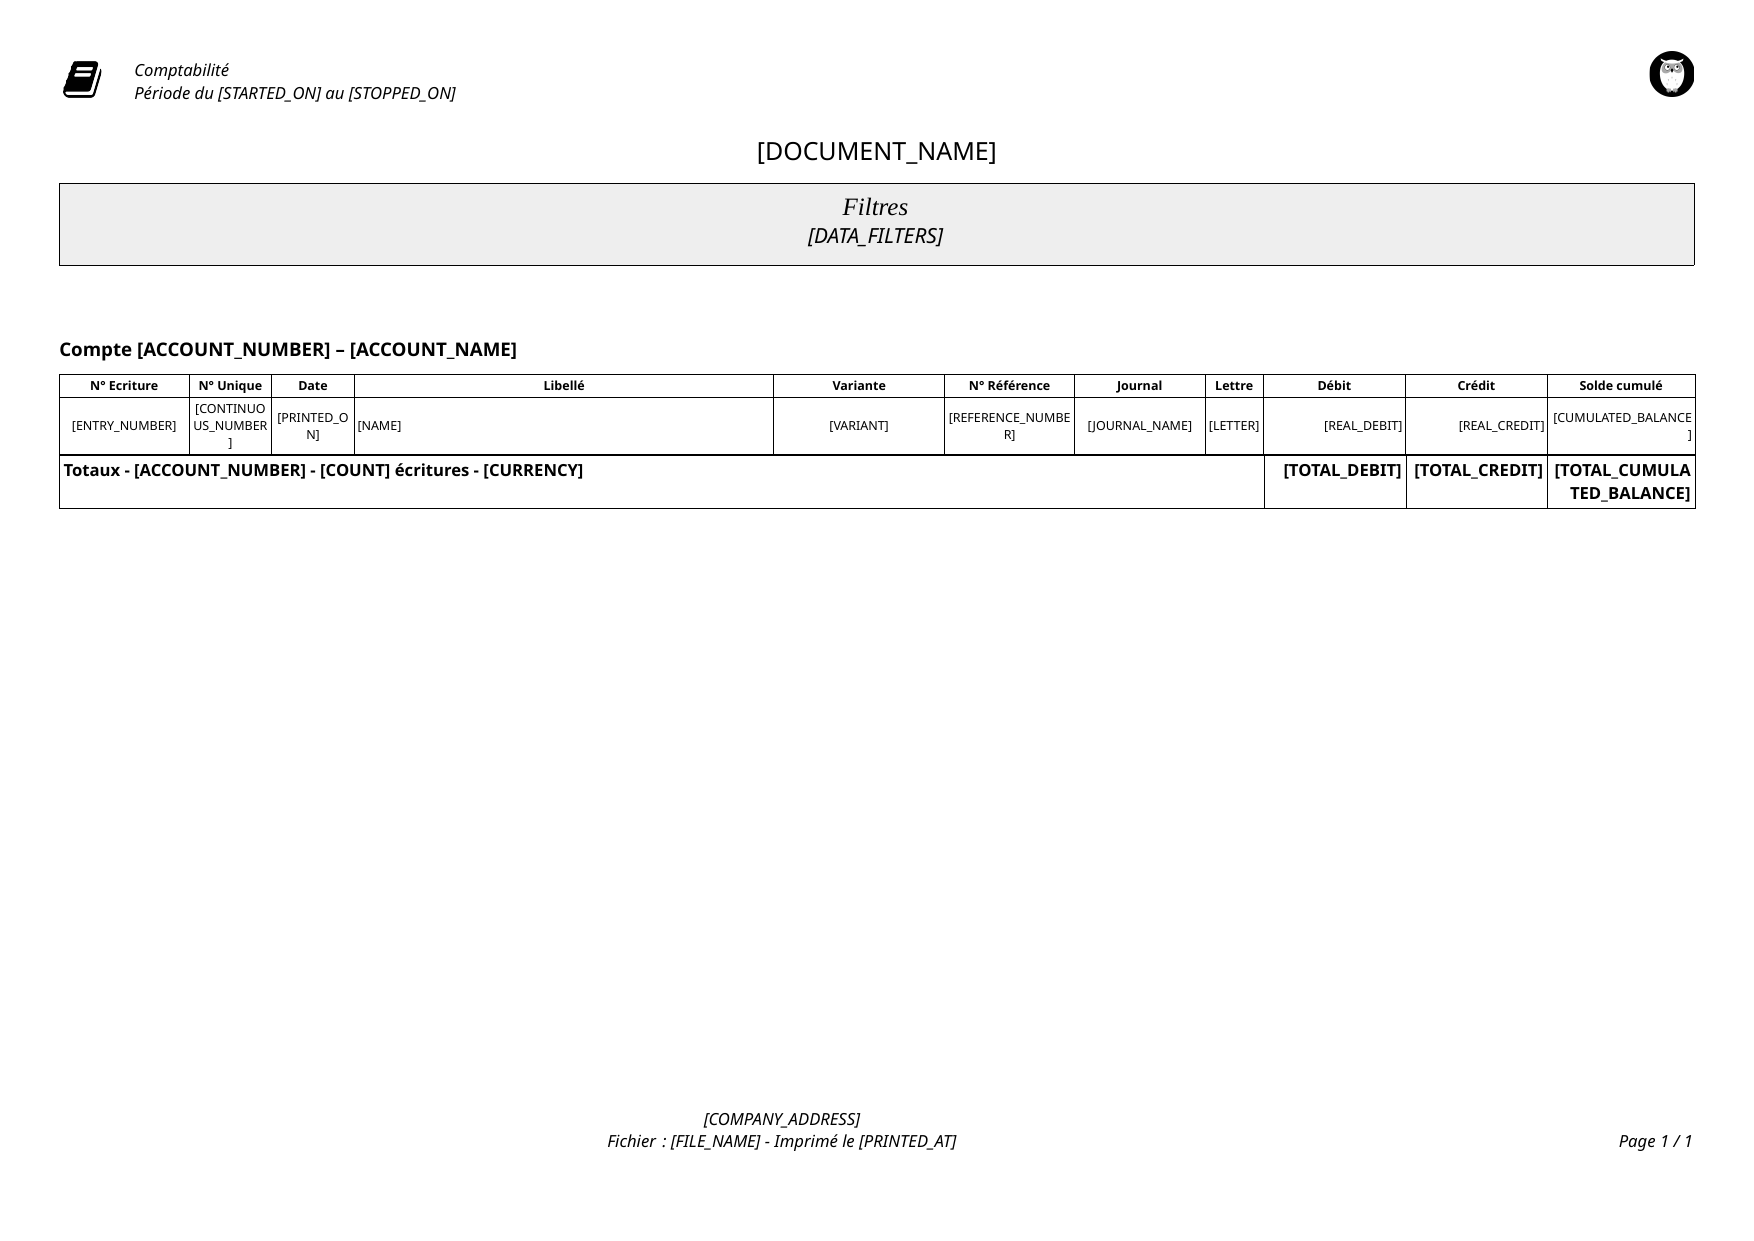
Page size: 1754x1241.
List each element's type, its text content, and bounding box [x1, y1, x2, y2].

table_cell [REAL_CREDIT] [1406, 398, 1547, 454]
table_cell [CONTINUOUS_NUMBER] [190, 398, 271, 454]
table_cell [JOURNAL_NAME] [1075, 398, 1205, 454]
table_cell [ENTRY_NUMBER] [60, 398, 189, 454]
title Compte [ACCOUNT_NUMBER] – [ACCOUNT_NAME] [59, 336, 1694, 362]
table_cell [PRINTED_ON] [272, 398, 354, 454]
table_header N° Unique [190, 375, 271, 397]
table_cell [CUMULATED_BALANCE] [1548, 398, 1695, 454]
table_cell [VARIANT] [774, 398, 944, 454]
picture [1649, 51, 1694, 97]
table_header Lettre [1206, 375, 1263, 397]
table_header Date [272, 375, 354, 397]
table_header Variante [774, 375, 944, 397]
table_header [TOTAL_CUMULATED_BALANCE] [1548, 456, 1695, 508]
table_cell [REFERENCE_NUMBER] [945, 398, 1074, 454]
table_header Débit [1264, 375, 1405, 397]
table_header Totaux - [ACCOUNT_NUMBER] - [COUNT] écritures - [CURRENCY] [60, 456, 1264, 508]
table_cell [NAME] [355, 398, 773, 454]
picture [63, 58, 102, 101]
table_header Solde cumulé [1548, 375, 1695, 397]
text Filtres [68, 192, 1685, 221]
table_header N° Référence [945, 375, 1074, 397]
table_header Crédit [1406, 375, 1547, 397]
table_header [TOTAL_CREDIT] [1407, 456, 1547, 508]
table_header Journal [1075, 375, 1205, 397]
text [DOCUMENT_NAME] [59, 134, 1694, 168]
table_header N° Ecriture [60, 375, 189, 397]
table_header [TOTAL_DEBIT] [1265, 456, 1406, 508]
table_cell [REAL_DEBIT] [1264, 398, 1405, 454]
text [DATA_FILTERS] [68, 221, 1685, 249]
table_cell [LETTER] [1206, 398, 1263, 454]
table_header Libellé [355, 375, 773, 397]
